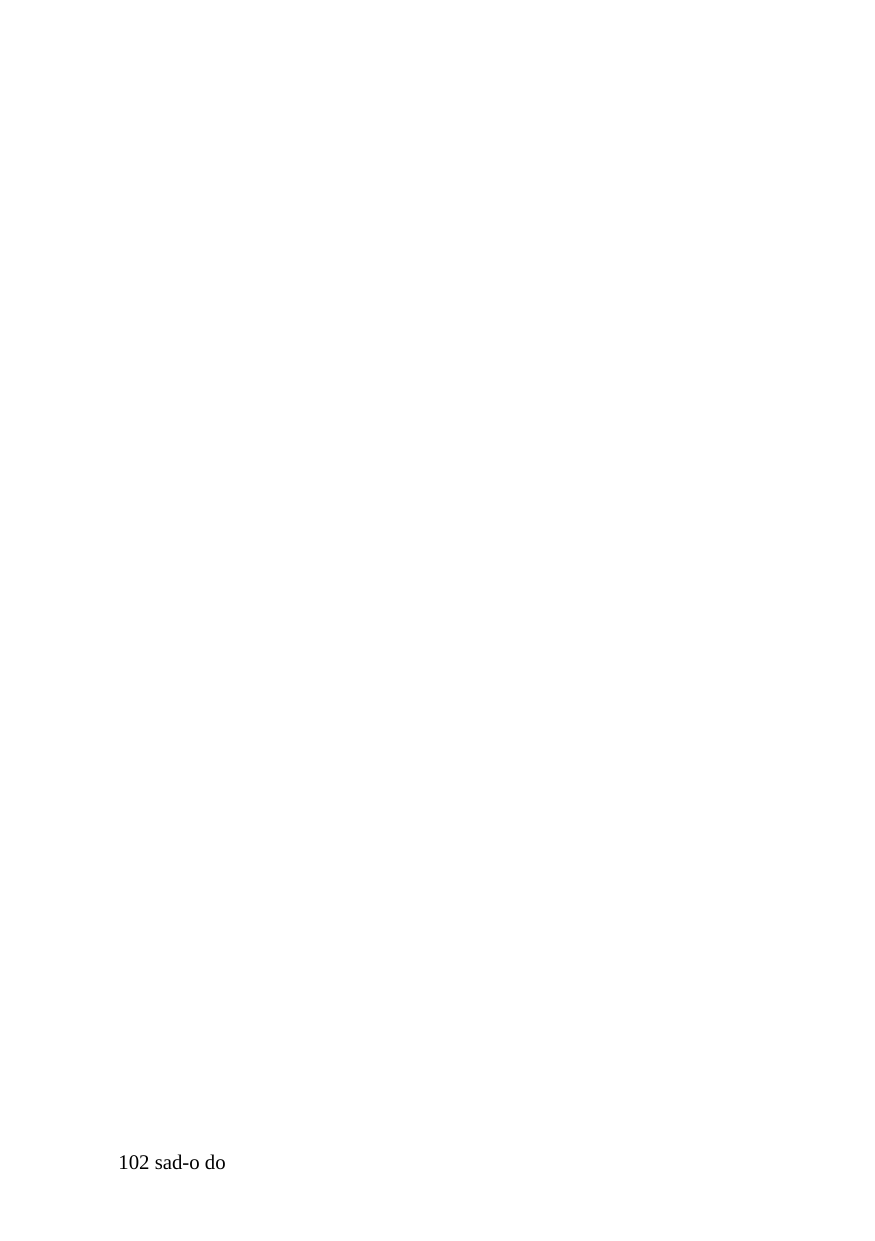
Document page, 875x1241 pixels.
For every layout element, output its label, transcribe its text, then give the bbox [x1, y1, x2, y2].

text 102 sad-o do [118, 1150, 756, 1174]
